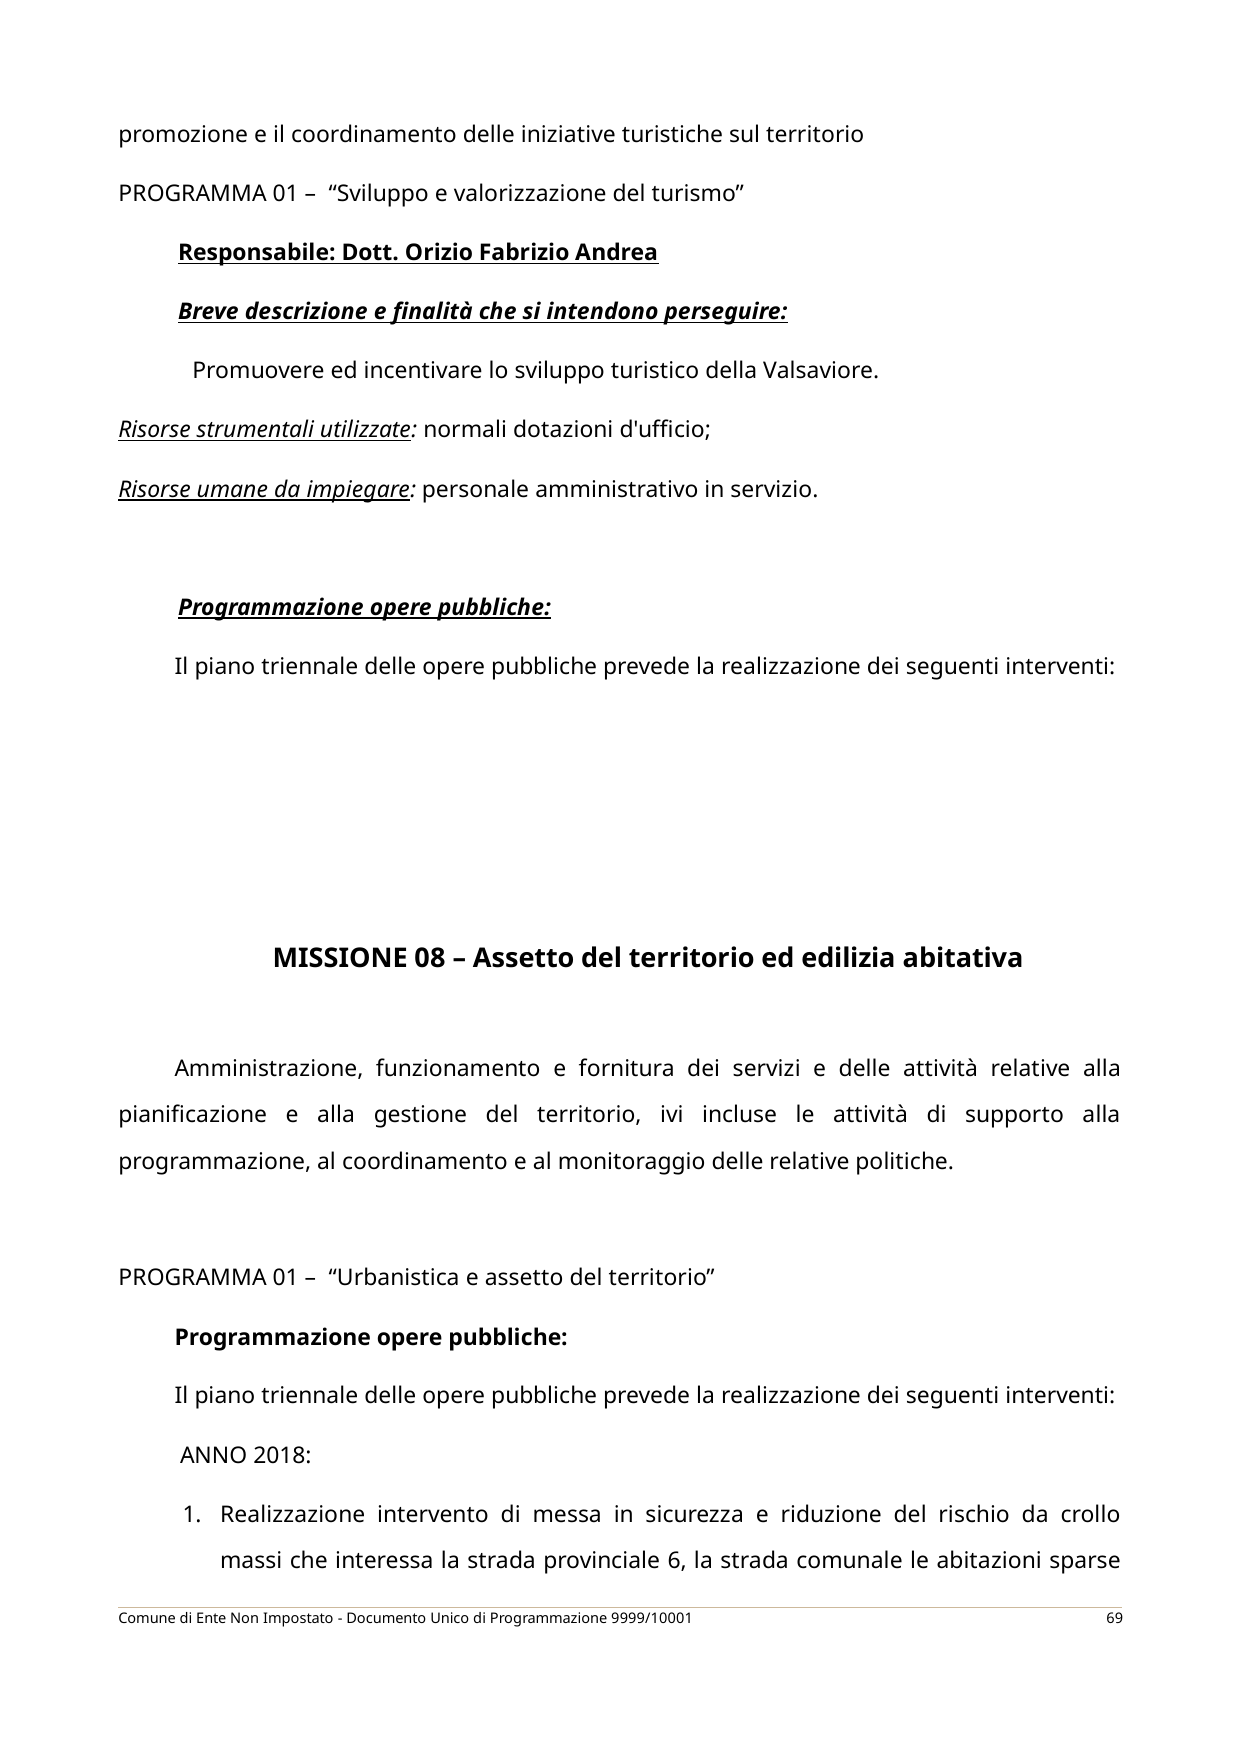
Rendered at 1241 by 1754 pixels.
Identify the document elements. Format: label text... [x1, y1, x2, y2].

text Risorse umane da impiegare: personale amministrativo in servizio. [118, 472, 1122, 503]
text MISSIONE 08 – Assetto del territorio ed edilizia abitativa [118, 939, 1122, 976]
text promozione e il coordinamento delle iniziative turistiche sul territorio [118, 118, 1122, 149]
text Promuovere ed incentivare lo sviluppo turistico della Valsaviore. [118, 354, 1122, 385]
text PROGRAMMA 01 – “Urbanistica e assetto del territorio” [118, 1261, 1122, 1292]
text Programmazione opere pubbliche: [122, 591, 1122, 622]
text Risorse strumentali utilizzate: normali dotazioni d'ufficio; [118, 413, 1122, 444]
text Responsabile: Dott. Orizio Fabrizio Andrea [122, 236, 1122, 267]
text PROGRAMMA 01 – “Sviluppo e valorizzazione del turismo” [118, 177, 1122, 208]
text ANNO 2018: [118, 1438, 1122, 1469]
text Amministrazione, funzionamento e fornitura dei servizi e delle attività relative alla pianificazione e alla gestione del territorio, ivi incluse le attività di supporto alla programmazione, al coordinamento e al monitoraggio delle relative politiche. [118, 1052, 1122, 1176]
list Realizzazione intervento di messa in sicurezza e riduzione del rischio da crollo massi che interessa la strada provinciale 6, la strada comunale le abitazioni sparse [182, 1498, 1122, 1575]
text Il piano triennale delle opere pubbliche prevede la realizzazione dei seguenti interventi: [118, 650, 1122, 681]
text Programmazione opere pubbliche: [118, 1320, 1122, 1351]
text Il piano triennale delle opere pubbliche prevede la realizzazione dei seguenti interventi: [118, 1379, 1122, 1411]
text Breve descrizione e finalità che si intendono perseguire: [122, 295, 1122, 326]
